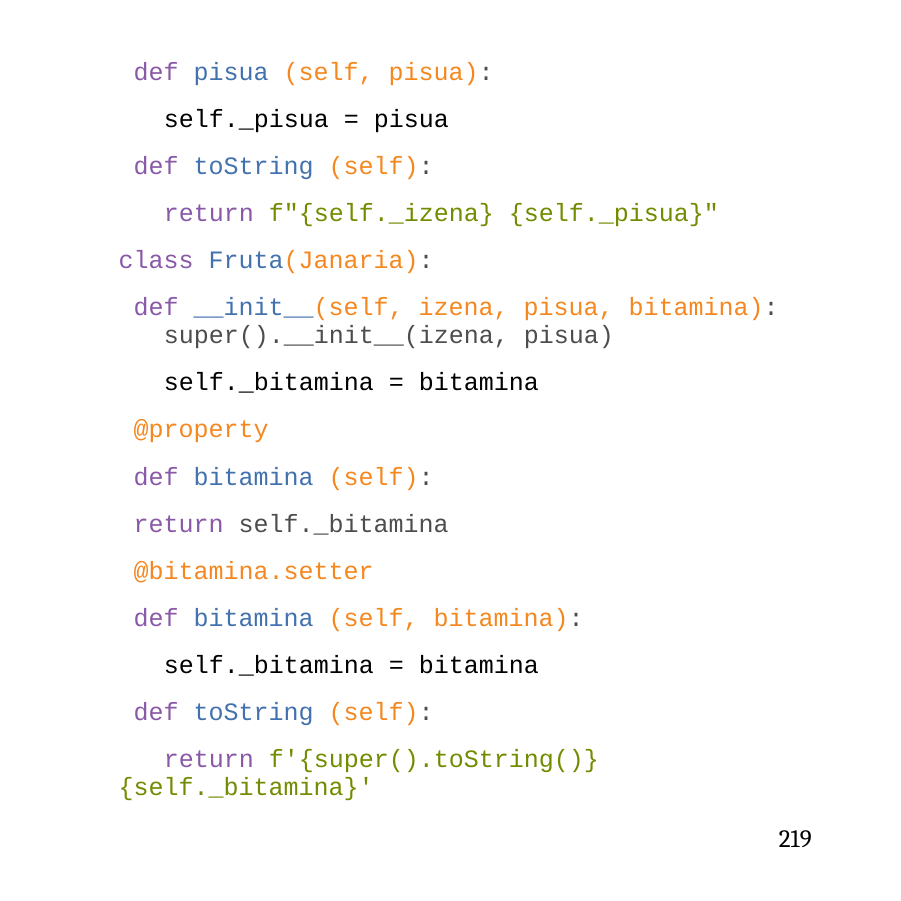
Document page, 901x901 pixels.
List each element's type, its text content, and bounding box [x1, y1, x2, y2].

text return f'{super().toString()} {self._bitamina}' [118, 747, 811, 803]
text def pisua (self, pisua): [118, 59, 811, 87]
text self._pisua = pisua [118, 106, 811, 134]
text def toString (self): [118, 153, 811, 182]
text return f"{self._izena} {self._pisua}" [118, 200, 811, 229]
text @bitamina.setter [118, 558, 811, 587]
text @property [118, 417, 811, 445]
text return self._bitamina [118, 511, 811, 539]
text def toString (self): [118, 699, 811, 728]
text def bitamina (self, bitamina): [118, 605, 811, 634]
text def bitamina (self): [118, 464, 811, 492]
text self._bitamina = bitamina [118, 652, 811, 681]
text class Fruta(Janaria): [118, 247, 811, 276]
text self._bitamina = bitamina [118, 370, 811, 398]
text def __init__(self, izena, pisua, bitamina): super().__init__(izena, pisua) [118, 294, 811, 351]
